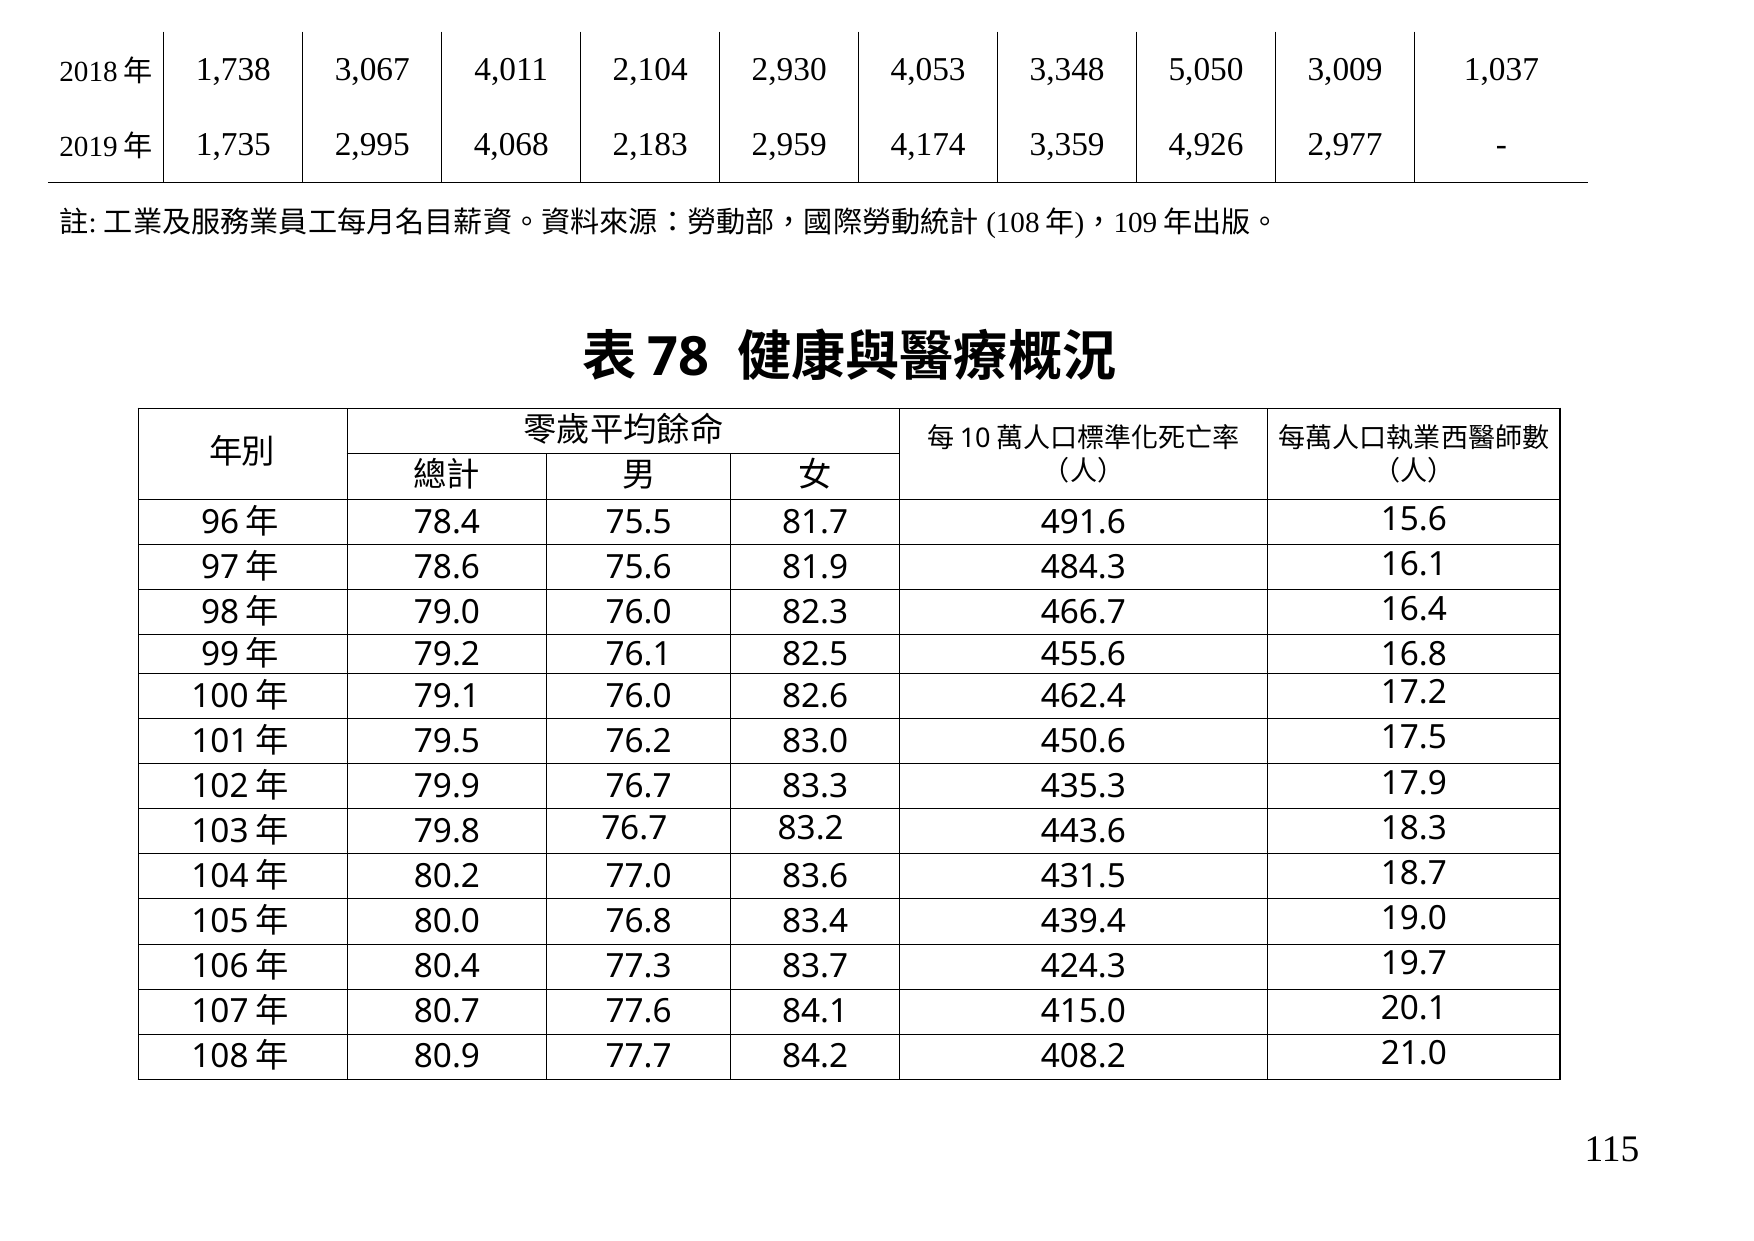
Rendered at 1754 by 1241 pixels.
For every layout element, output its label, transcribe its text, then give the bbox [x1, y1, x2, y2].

table_cell 77.0 [547, 854, 730, 898]
table_cell 2,930 [720, 32, 858, 107]
table_cell 82.3 [731, 590, 899, 634]
table_cell 4,053 [859, 32, 997, 107]
table_cell 20.1 [1268, 990, 1559, 1034]
table_cell 18.7 [1268, 854, 1559, 898]
table_cell 491.6 [900, 500, 1267, 544]
table_cell 1,037 [1415, 32, 1588, 107]
table_cell 16.4 [1268, 590, 1559, 634]
table_cell 81.9 [731, 545, 899, 589]
table_cell 75.6 [547, 545, 730, 589]
table_cell 82.5 [731, 635, 899, 673]
table_cell 76.7 [547, 764, 730, 808]
table_cell 103年 [139, 809, 347, 853]
table_cell 3,359 [998, 107, 1136, 182]
table_cell 16.1 [1268, 545, 1559, 589]
subtitle 表78 健康與醫療概況 [59, 295, 1639, 408]
table_cell 80.9 [348, 1035, 546, 1079]
table_cell 80.2 [348, 854, 546, 898]
text 註: 工業及服務業員工每月名目薪資。資料來源：勞動部，國際勞動統計 (108年)，109年出版。 [59, 183, 1639, 258]
table_cell 19.7 [1268, 945, 1559, 988]
table_cell 108年 [139, 1035, 347, 1079]
table_cell 76.2 [547, 719, 730, 763]
table_header 零歲平均餘命 [348, 409, 899, 453]
table_cell 女 [731, 454, 899, 499]
table_cell 80.7 [348, 990, 546, 1034]
table_cell 男 [547, 454, 730, 499]
table_header 每萬人口執業西醫師數（人） [1268, 409, 1559, 499]
table_cell 105年 [139, 899, 347, 943]
table_cell 4,068 [442, 107, 580, 182]
table_cell 78.6 [348, 545, 546, 589]
table_cell 98年 [139, 590, 347, 634]
table_cell 4,926 [1137, 107, 1275, 182]
table_cell 4,011 [442, 32, 580, 107]
table_cell 101年 [139, 719, 347, 763]
table_cell 83.4 [731, 899, 899, 943]
table_cell 76.1 [547, 635, 730, 673]
table_cell 450.6 [900, 719, 1267, 763]
table_cell 100年 [139, 674, 347, 718]
table_cell 439.4 [900, 899, 1267, 943]
table_cell 4,174 [859, 107, 997, 182]
table_cell 78.4 [348, 500, 546, 544]
table_cell 17.2 [1268, 674, 1559, 718]
table_cell 97年 [139, 545, 347, 589]
table_cell 75.5 [547, 500, 730, 544]
table_cell 408.2 [900, 1035, 1267, 1079]
table_cell 83.6 [731, 854, 899, 898]
table_cell 77.7 [547, 1035, 730, 1079]
table_cell 77.3 [547, 945, 730, 988]
table_cell 83.3 [731, 764, 899, 808]
table_cell 83.2 [731, 809, 899, 853]
table_cell 3,009 [1276, 32, 1414, 107]
table_cell 79.1 [348, 674, 546, 718]
table_cell 76.0 [547, 590, 730, 634]
table_cell 17.9 [1268, 764, 1559, 808]
table_cell 3,067 [303, 32, 441, 107]
table_cell 76.8 [547, 899, 730, 943]
table_cell 76.0 [547, 674, 730, 718]
table_cell 435.3 [900, 764, 1267, 808]
table_cell 99年 [139, 635, 347, 673]
table_cell 81.7 [731, 500, 899, 544]
table_cell 80.0 [348, 899, 546, 943]
table_cell 76.7 [547, 809, 730, 853]
table_cell 1,735 [164, 107, 302, 182]
table_cell 102年 [139, 764, 347, 808]
table_header 年別 [139, 409, 347, 499]
table_cell 80.4 [348, 945, 546, 988]
table_cell 總計 [348, 454, 546, 499]
table_cell 2,977 [1276, 107, 1414, 182]
table_cell 415.0 [900, 990, 1267, 1034]
table_cell 2,104 [581, 32, 719, 107]
table_cell 16.8 [1268, 635, 1559, 673]
table_cell 107年 [139, 990, 347, 1034]
table_cell 96年 [139, 500, 347, 544]
table_cell 1,738 [164, 32, 302, 107]
table_cell 2,959 [720, 107, 858, 182]
table_cell 2019年 [48, 107, 163, 182]
table_cell 84.1 [731, 990, 899, 1034]
table_cell 82.6 [731, 674, 899, 718]
table_cell 79.8 [348, 809, 546, 853]
table_cell 466.7 [900, 590, 1267, 634]
table_cell 455.6 [900, 635, 1267, 673]
table_cell 424.3 [900, 945, 1267, 988]
table_cell 5,050 [1137, 32, 1275, 107]
table_cell 19.0 [1268, 899, 1559, 943]
table_cell 2,995 [303, 107, 441, 182]
table_cell 484.3 [900, 545, 1267, 589]
table_cell 104年 [139, 854, 347, 898]
table_cell 17.5 [1268, 719, 1559, 763]
table_cell 77.6 [547, 990, 730, 1034]
table_cell 83.0 [731, 719, 899, 763]
table_header 每10萬人口標準化死亡率（人） [900, 409, 1267, 499]
table_cell 79.5 [348, 719, 546, 763]
table_cell 84.2 [731, 1035, 899, 1079]
table_cell 21.0 [1268, 1035, 1559, 1079]
table_cell 79.2 [348, 635, 546, 673]
table_cell 83.7 [731, 945, 899, 988]
table_cell 3,348 [998, 32, 1136, 107]
table_cell - [1415, 107, 1588, 182]
table_cell 15.6 [1268, 500, 1559, 544]
table_cell 79.9 [348, 764, 546, 808]
table_cell 79.0 [348, 590, 546, 634]
table_cell 2018年 [48, 32, 163, 107]
table_cell 443.6 [900, 809, 1267, 853]
table_cell 462.4 [900, 674, 1267, 718]
table_cell 431.5 [900, 854, 1267, 898]
table_cell 106年 [139, 945, 347, 988]
table_cell 18.3 [1268, 809, 1559, 853]
table_cell 2,183 [581, 107, 719, 182]
